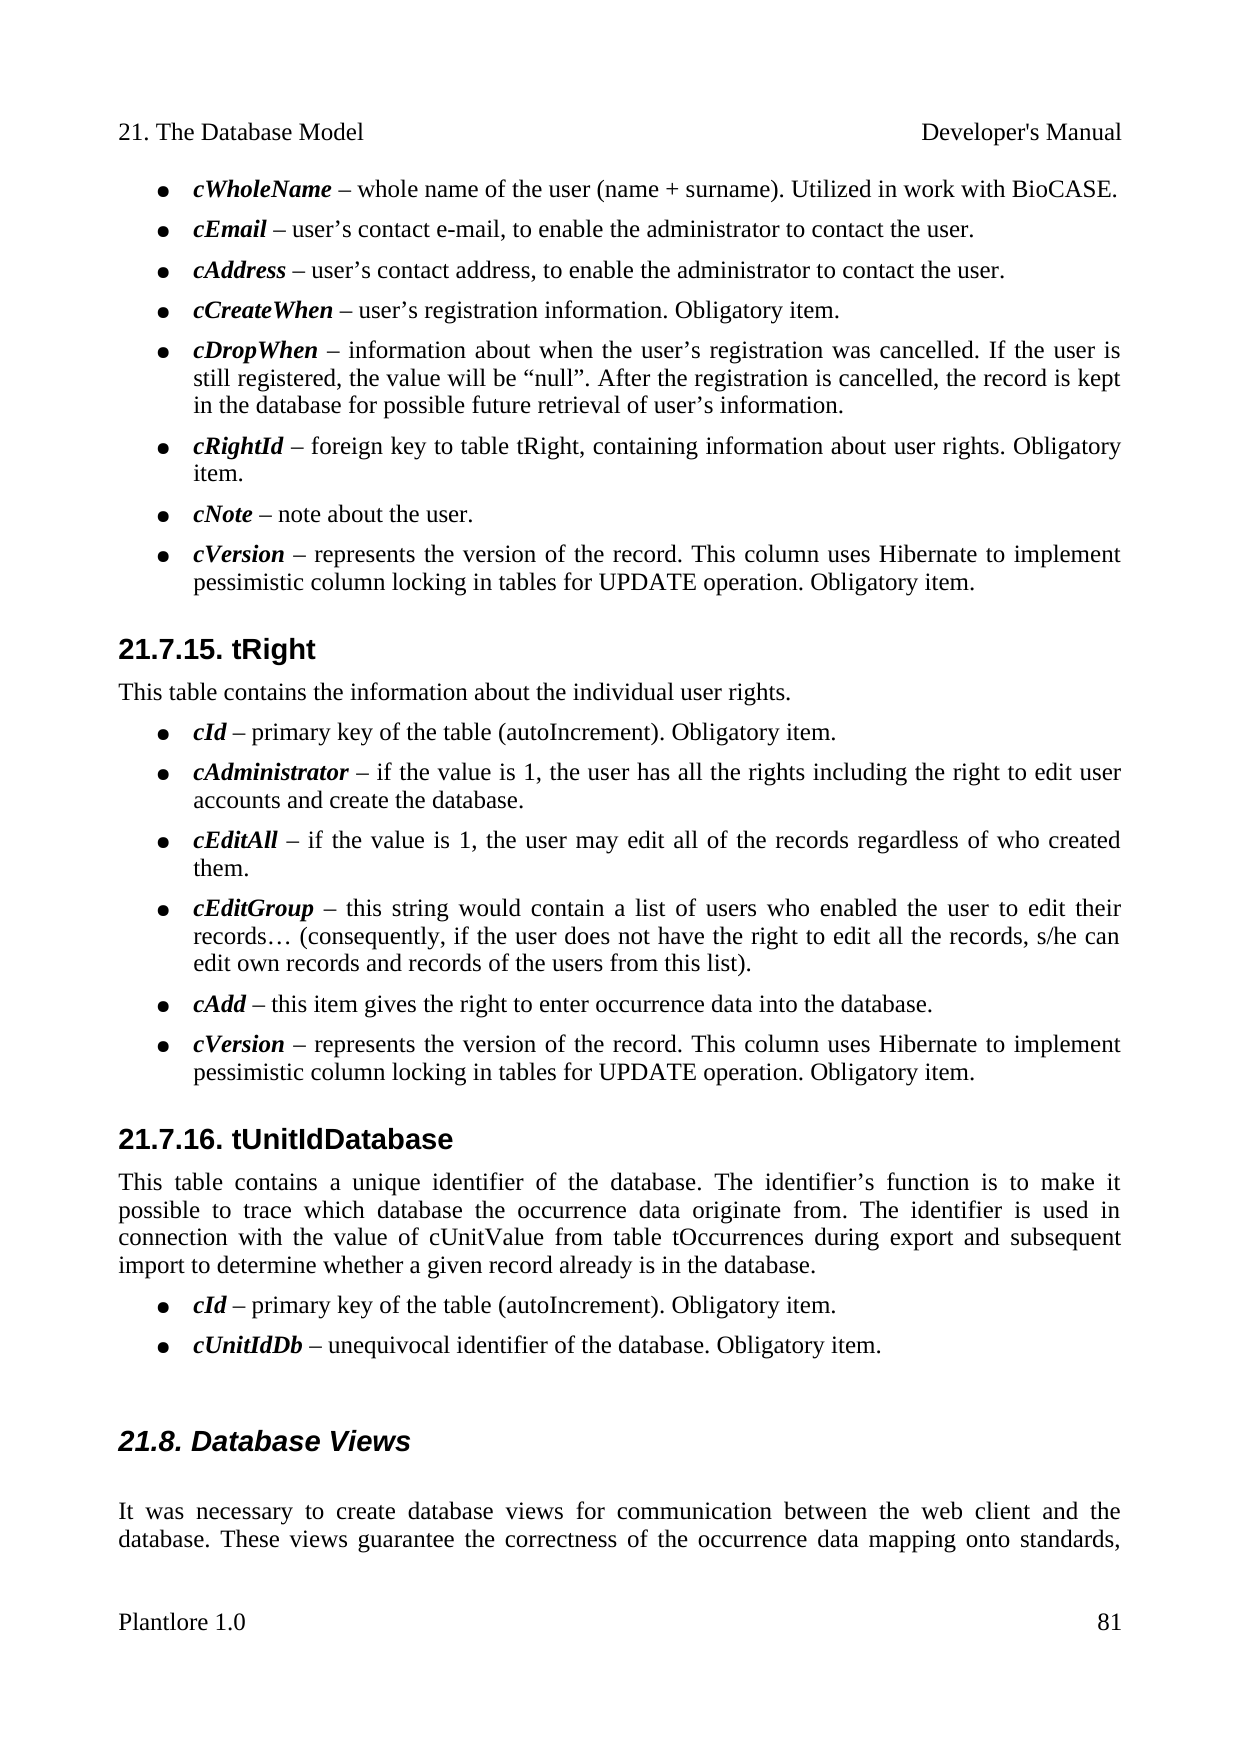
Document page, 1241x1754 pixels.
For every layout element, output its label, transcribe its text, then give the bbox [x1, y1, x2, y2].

list cId – primary key of the table (autoIncrement). Obligatory item. [156, 718, 1122, 746]
list cWholeName – whole name of the user (name + surname). Utilized in work with BioCASE. [156, 175, 1122, 203]
list cDropWhen – information about when the user’s registration was cancelled. If the user is still registered, the value will be “null”. After the registration is cancelled, the record is kept in the database for possible future retrieval of user’s information. [156, 336, 1122, 419]
list cId – primary key of the table (autoIncrement). Obligatory item. [156, 1291, 1122, 1319]
text This table contains the information about the individual user rights. [118, 678, 1122, 706]
list cAdministrator – if the value is 1, the user has all the rights including the right to edit user accounts and create the database. [156, 758, 1122, 814]
text It was necessary to create database views for communication between the web client and the database. These views guarantee the correctness of the occurrence data mapping onto standards, [118, 1497, 1122, 1553]
subtitle 21.8. Database Views [118, 1424, 1122, 1457]
list cAdd – this item gives the right to enter occurrence data into the database. [156, 990, 1122, 1017]
list cVersion – represents the version of the record. This column uses Hibernate to implement pessimistic column locking in tables for UPDATE operation. Obligatory item. [156, 1030, 1122, 1085]
list cAddress – user’s contact address, to enable the administrator to contact the user. [156, 256, 1122, 283]
list cUnitIdDb – unequivocal identifier of the database. Obligatory item. [156, 1332, 1122, 1359]
list cEmail – user’s contact e-mail, to enable the administrator to contact the user. [156, 216, 1122, 243]
list cEditAll – if the value is 1, the user may edit all of the records regardless of who created them. [156, 826, 1122, 882]
list cRightId – foreign key to table tRight, containing information about user rights. Obligatory item. [156, 432, 1122, 487]
list cCreateWhen – user’s registration information. Obligatory item. [156, 296, 1122, 324]
list cEditGroup – this string would contain a list of users who enabled the user to edit their records… (consequently, if the user does not have the right to edit all the records, s/he can edit own records and records of the users from this list). [156, 894, 1122, 977]
subtitle 21.7.15. tRight [118, 633, 1122, 665]
subtitle 21.7.16. tUnitIdDatabase [118, 1123, 1122, 1156]
text This table contains a unique identifier of the database. The identifier’s function is to make it possible to trace which database the occurrence data originate from. The identifier is used in connection with the value of cUnitValue from table tOccurrences during export and subsequent import to determine whether a given record already is in the database. [118, 1168, 1122, 1279]
list cNote – note about the user. [156, 500, 1122, 527]
list cVersion – represents the version of the record. This column uses Hibernate to implement pessimistic column locking in tables for UPDATE operation. Obligatory item. [156, 540, 1122, 595]
